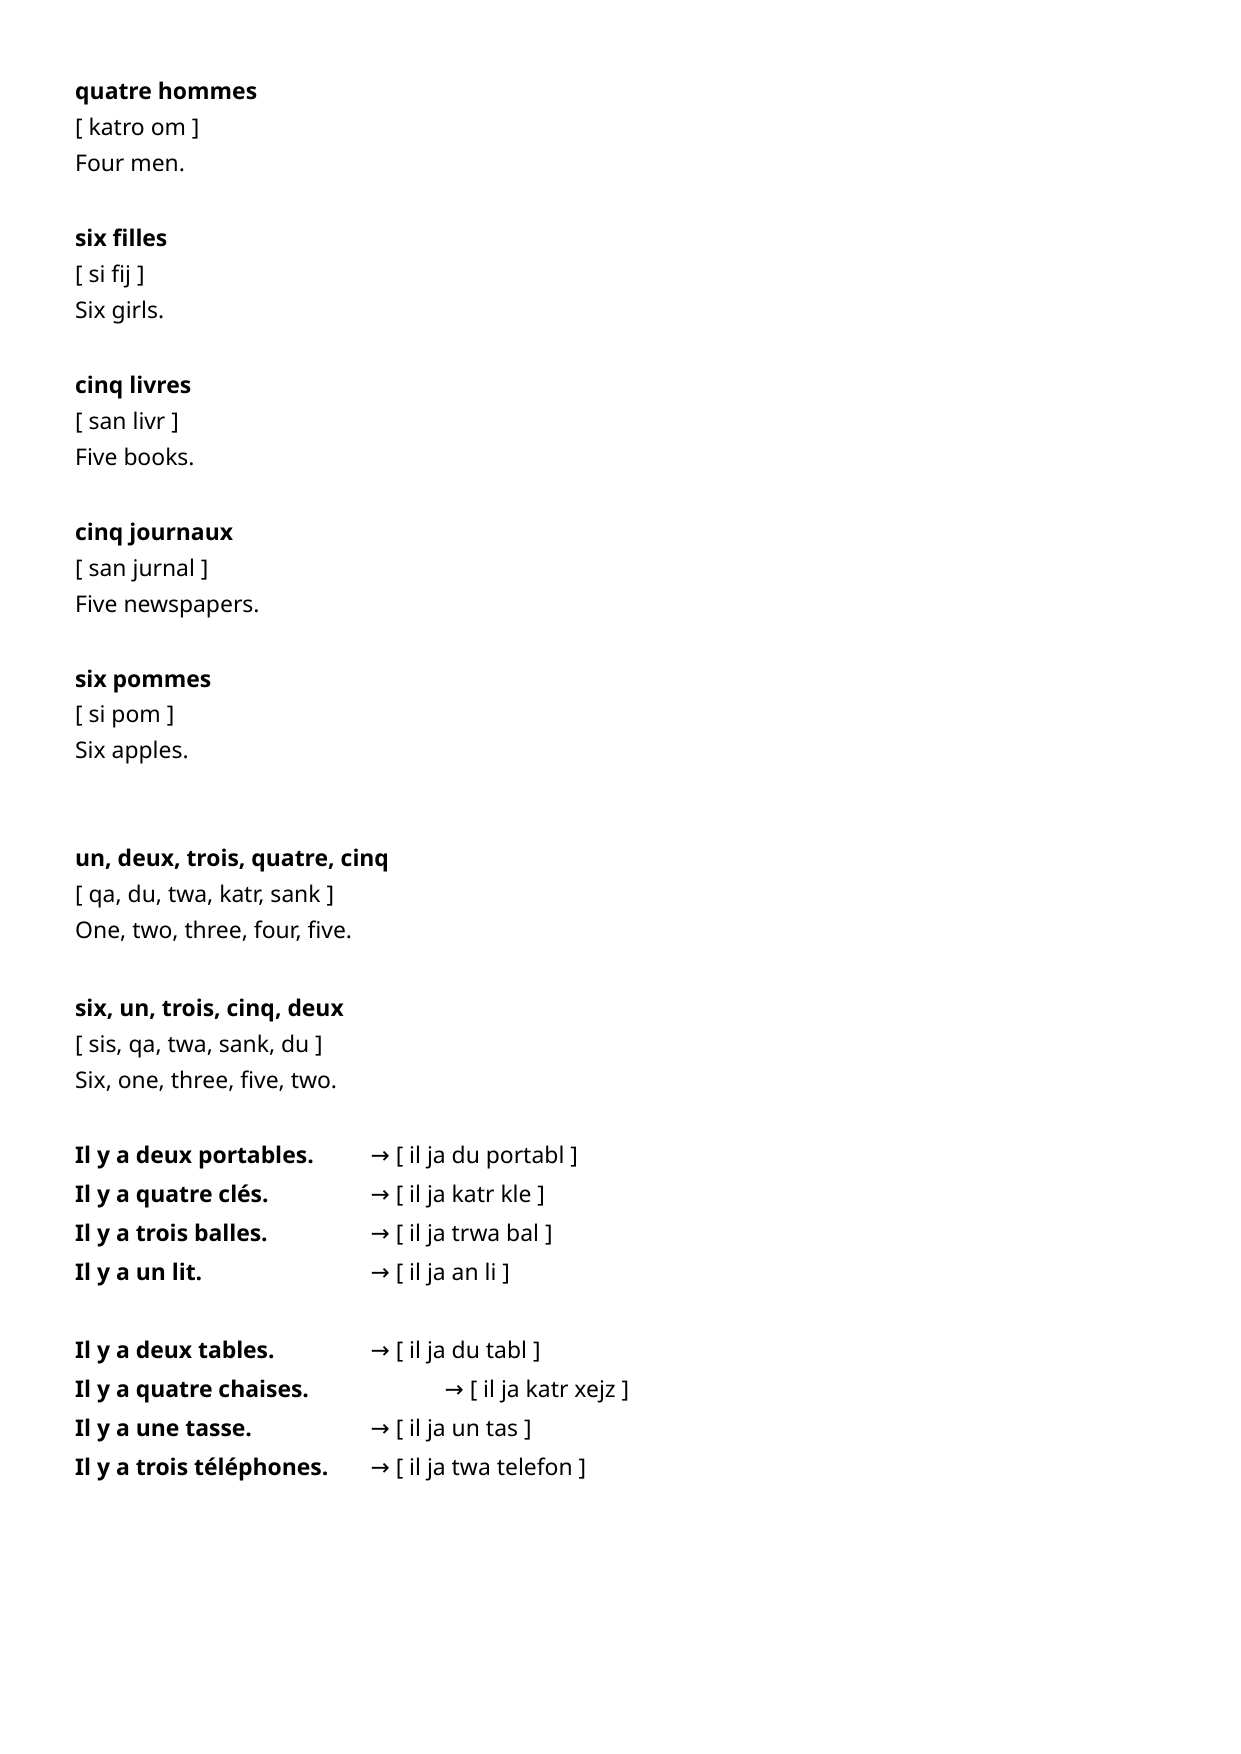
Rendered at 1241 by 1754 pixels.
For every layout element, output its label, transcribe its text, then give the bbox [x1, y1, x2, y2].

text Il y a trois téléphones. → [ il ja twa telefon ] [75, 1451, 1165, 1482]
text six pommes [ si pom ] Six apples. un, deux, trois, quatre, cinq [ qa, du, twa, katr, sank ] One, two, three, four, five. [75, 662, 1165, 945]
text Il y a trois balles. → [ il ja trwa bal ] [75, 1217, 1165, 1248]
text Il y a quatre clés. → [ il ja katr kle ] [75, 1178, 1165, 1209]
text cinq journaux [ san jurnal ] Five newspapers. [75, 516, 1165, 619]
text Il y a une tasse. → [ il ja un tas ] [75, 1412, 1165, 1443]
text quatre hommes [ katro om ] Four men. [75, 75, 1165, 178]
text six filles [ si fij ] Six girls. [75, 222, 1165, 325]
text Il y a deux tables. → [ il ja du tabl ] [75, 1334, 1165, 1365]
text six, un, trois, cinq, deux [ sis, qa, twa, sank, du ] Six, one, three, five, two. [75, 992, 1165, 1095]
text Il y a un lit. → [ il ja an li ] [75, 1256, 1165, 1287]
text Il y a quatre chaises. → [ il ja katr xejz ] [75, 1373, 1165, 1404]
text cinq livres [ san livr ] Five books. [75, 369, 1165, 472]
text Il y a deux portables. → [ il ja du portabl ] [75, 1139, 1165, 1170]
